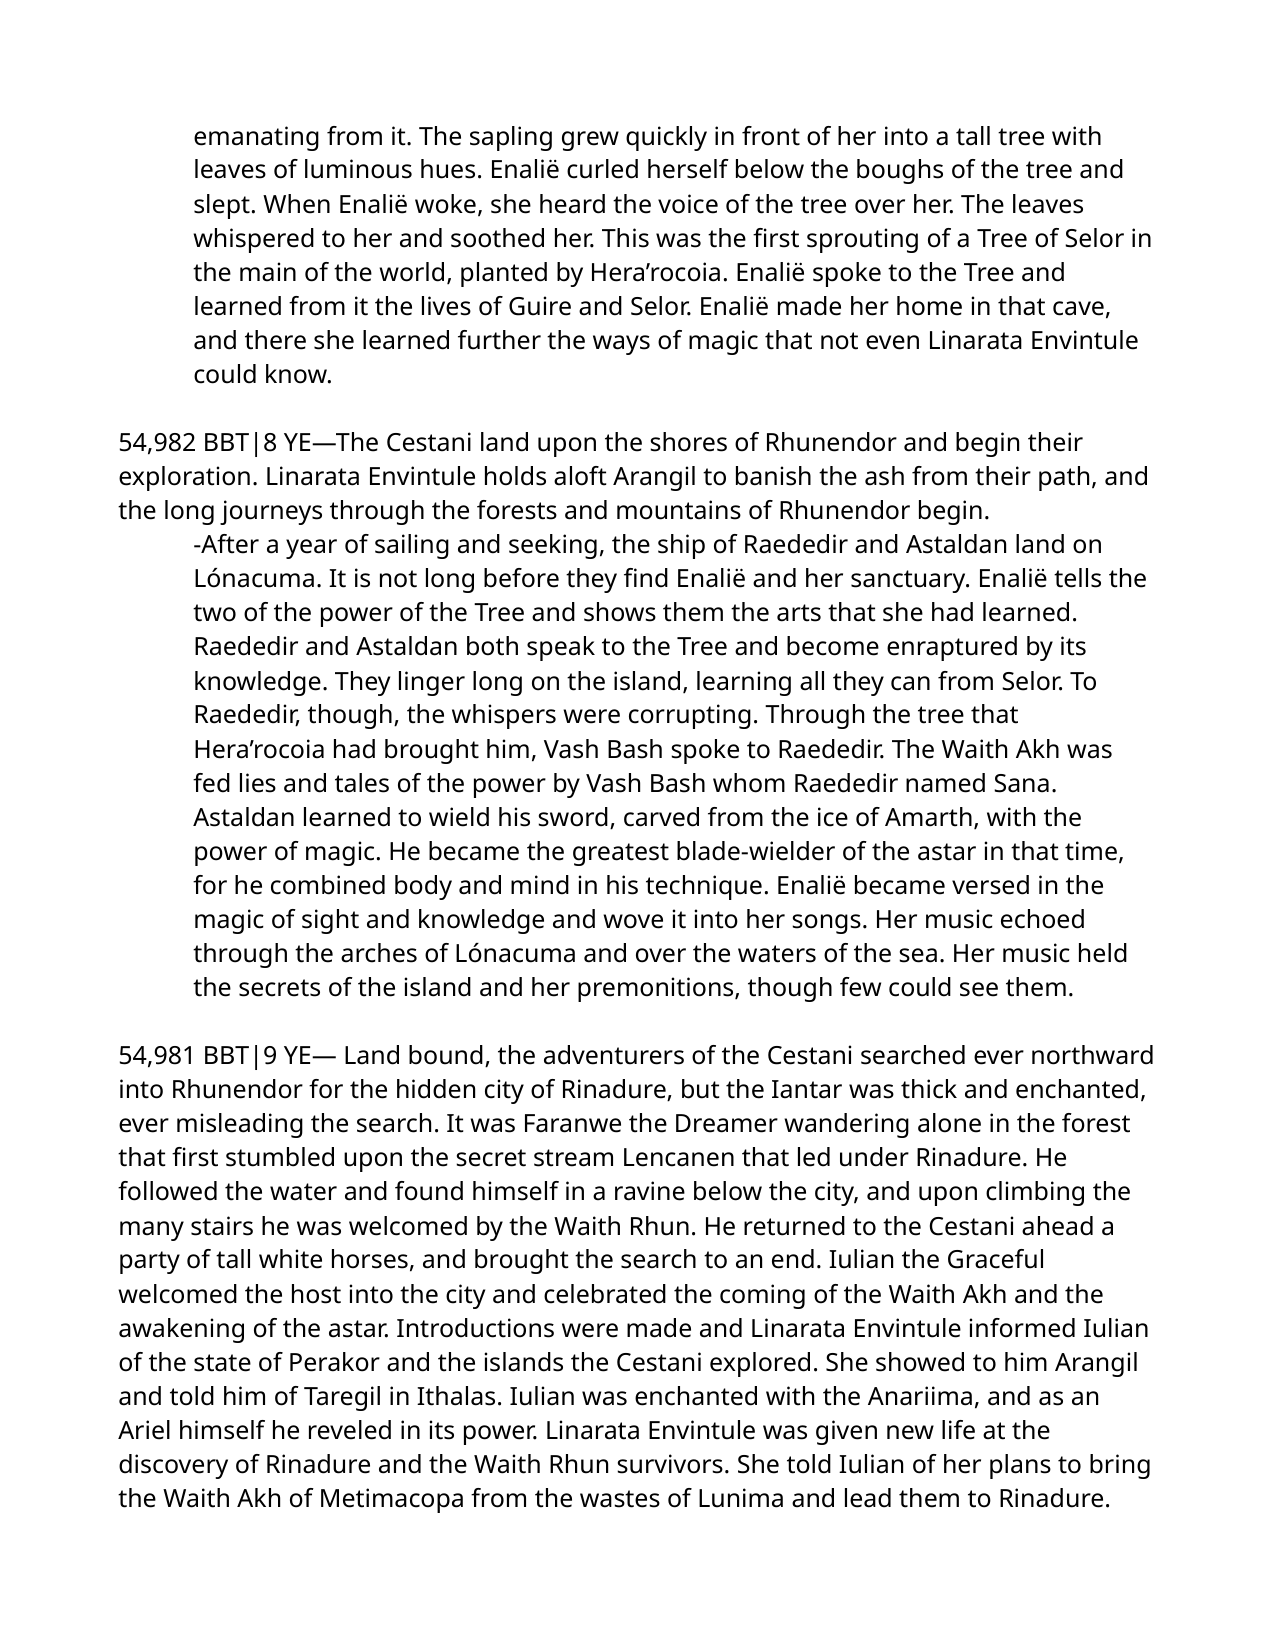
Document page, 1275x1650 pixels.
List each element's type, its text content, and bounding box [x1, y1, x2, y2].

text 54,981 BBT|9 YE— Land bound, the adventurers of the Cestani searched ever northward into Rhunendor for the hidden city of Rinadure, but the Iantar was thick and enchanted, ever misleading the search. It was Faranwe the Dreamer wandering alone in the forest that first stumbled upon the secret stream Lencanen that led under Rinadure. He followed the water and found himself in a ravine below the city, and upon climbing the many stairs he was welcomed by the Waith Rhun. He returned to the Cestani ahead a party of tall white horses, and brought the search to an end. Iulian the Graceful welcomed the host into the city and celebrated the coming of the Waith Akh and the awakening of the astar. Introductions were made and Linarata Envintule informed Iulian of the state of Perakor and the islands the Cestani explored. She showed to him Arangil and told him of Taregil in Ithalas. Iulian was enchanted with the Anariima, and as an Ariel himself he reveled in its power. Linarata Envintule was given new life at the discovery of Rinadure and the Waith Rhun survivors. She told Iulian of her plans to bring the Waith Akh of Metimacopa from the wastes of Lunima and lead them to Rinadure. [118, 1038, 1157, 1515]
text 54,982 BBT|8 YE—The Cestani land upon the shores of Rhunendor and begin their exploration. Linarata Envintule holds aloft Arangil to banish the ash from their path, and the long journeys through the forests and mountains of Rhunendor begin. [118, 425, 1157, 527]
text -After a year of sailing and seeking, the ship of Raededir and Astaldan land on Lónacuma. It is not long before they find Enalië and her sanctuary. Enalië tells the two of the power of the Tree and shows them the arts that she had learned. Raededir and Astaldan both speak to the Tree and become enraptured by its knowledge. They linger long on the island, learning all they can from Selor. To Raededir, though, the whispers were corrupting. Through the tree that Hera’rocoia had brought him, Vash Bash spoke to Raededir. The Waith Akh was fed lies and tales of the power by Vash Bash whom Raededir named Sana. Astaldan learned to wield his sword, carved from the ice of Amarth, with the power of magic. He became the greatest blade-wielder of the astar in that time, for he combined body and mind in his technique. Enalië became versed in the magic of sight and knowledge and wove it into her songs. Her music echoed through the arches of Lónacuma and over the waters of the sea. Her music held the secrets of the island and her premonitions, though few could see them. [193, 527, 1157, 1004]
text emanating from it. The sapling grew quickly in front of her into a tall tree with leaves of luminous hues. Enalië curled herself below the boughs of the tree and slept. When Enalië woke, she heard the voice of the tree over her. The leaves whispered to her and soothed her. This was the first sprouting of a Tree of Selor in the main of the world, planted by Hera’rocoia. Enalië spoke to the Tree and learned from it the lives of Guire and Selor. Enalië made her home in that cave, and there she learned further the ways of magic that not even Linarata Envintule could know. [193, 118, 1157, 391]
